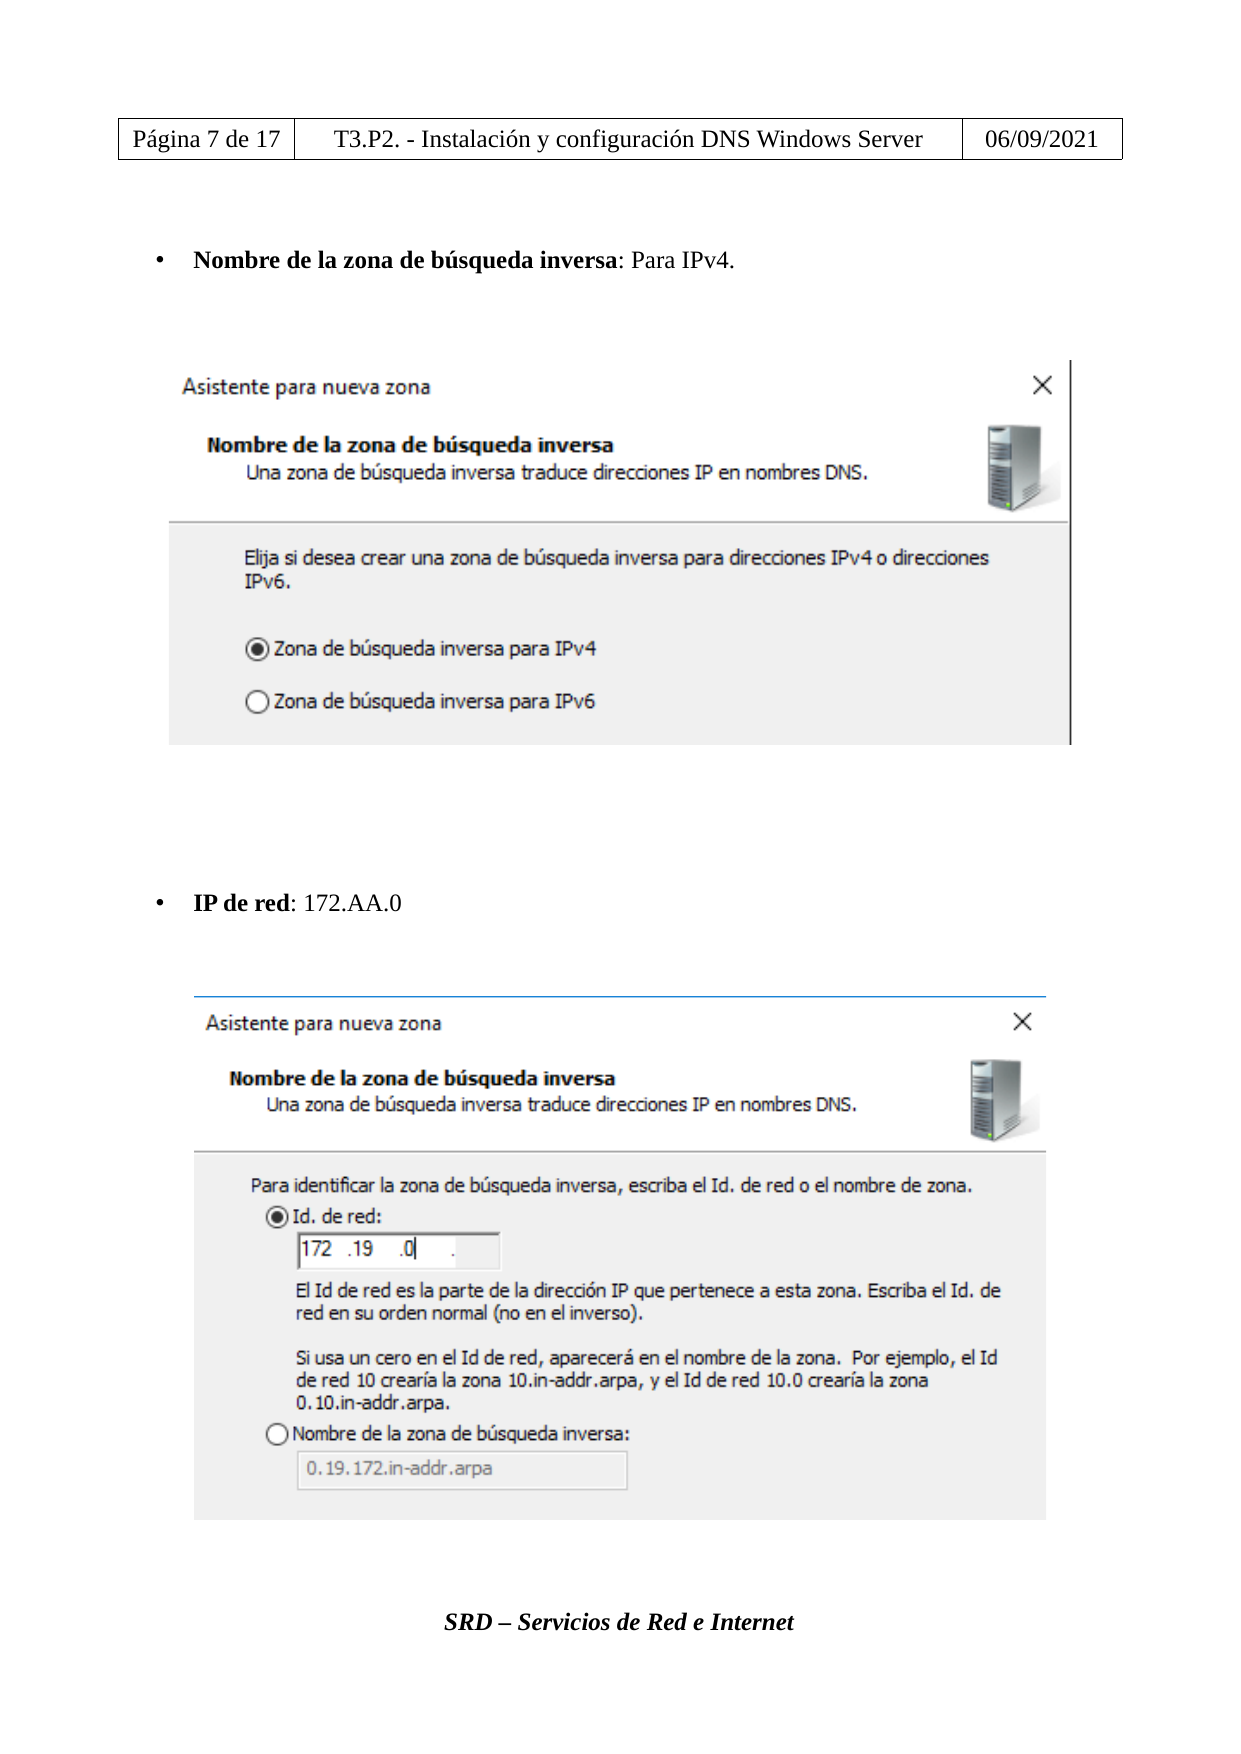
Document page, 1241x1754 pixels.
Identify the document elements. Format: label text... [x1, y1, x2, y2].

list IP de red: 172.AA.0 [156, 888, 1122, 917]
picture [168, 360, 1072, 745]
picture [194, 996, 1047, 1520]
list Nombre de la zona de búsqueda inversa: Para IPv4. [156, 246, 1122, 274]
